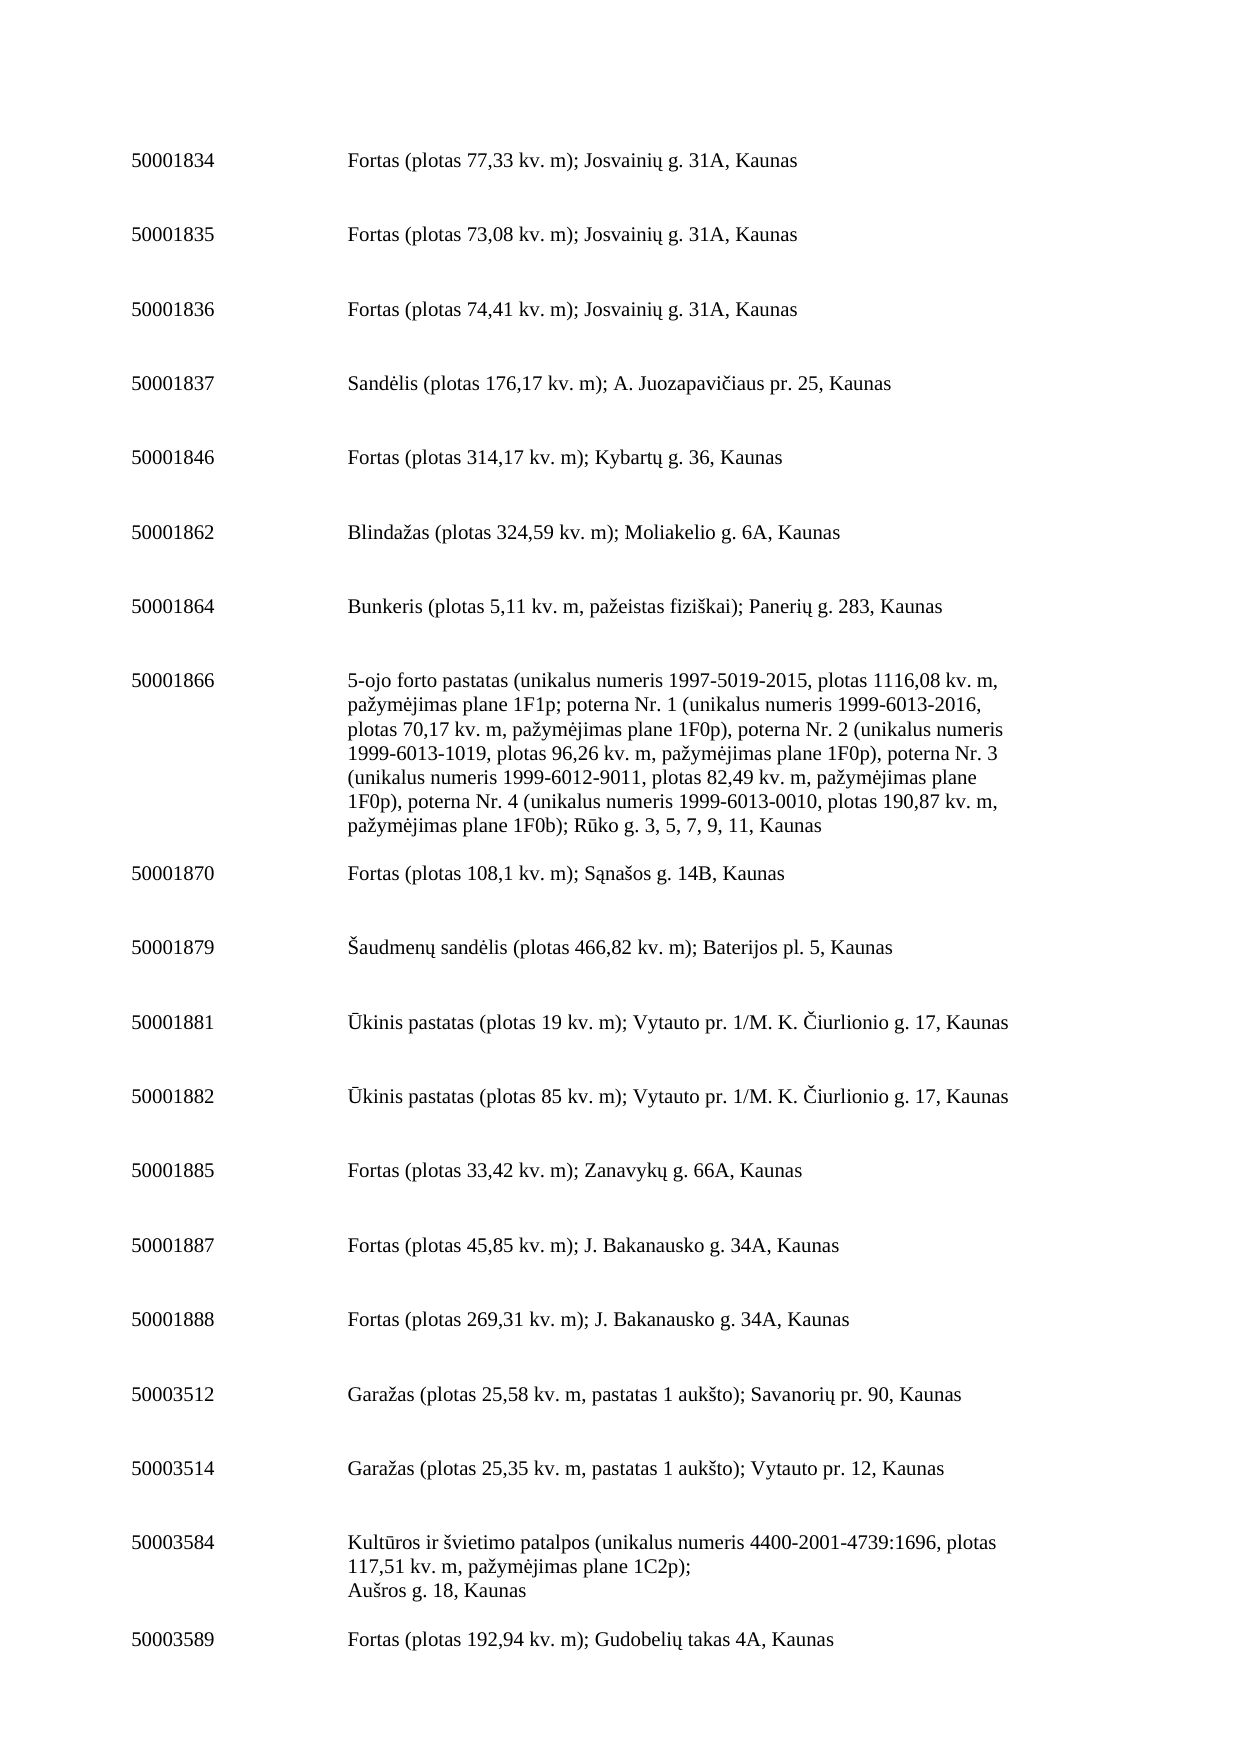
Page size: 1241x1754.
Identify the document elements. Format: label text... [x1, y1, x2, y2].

table_cell [101, 1358, 114, 1381]
table_cell [101, 986, 114, 1009]
table_cell [101, 861, 114, 911]
table_cell [1193, 1381, 1211, 1432]
table_cell [1155, 911, 1164, 935]
table_cell [1037, 1307, 1074, 1357]
table_cell [101, 1084, 114, 1134]
table_cell [1081, 1381, 1148, 1432]
table_cell [1155, 935, 1164, 986]
table_cell [1155, 986, 1164, 1009]
table_cell [1193, 1010, 1211, 1060]
table_cell [1155, 273, 1164, 296]
table_cell [1164, 198, 1170, 222]
table_cell [1170, 644, 1192, 668]
table_cell [1081, 296, 1148, 347]
table_cell [1081, 1233, 1148, 1283]
table_cell [1193, 935, 1211, 986]
table_cell [115, 1283, 1155, 1307]
table_cell 50001879 [115, 935, 336, 986]
table_cell [1077, 668, 1081, 837]
table_cell [101, 1283, 114, 1307]
table_cell [1170, 570, 1192, 594]
table_cell [1170, 1010, 1192, 1060]
table_cell [1081, 445, 1148, 496]
table_cell [1077, 1381, 1081, 1432]
table_cell [115, 1358, 1155, 1381]
table_cell [1148, 296, 1155, 347]
table_cell [1193, 347, 1211, 371]
table_cell [1155, 1060, 1164, 1084]
table_cell [1164, 837, 1170, 861]
table_cell [1077, 594, 1081, 644]
table_cell [1155, 520, 1164, 570]
table_cell [1170, 445, 1192, 496]
table_cell [115, 1060, 1155, 1084]
table_cell [1170, 496, 1192, 519]
table_cell [1077, 935, 1081, 986]
table_cell [115, 644, 1155, 668]
table_cell [115, 1603, 1155, 1626]
table_cell Fortas (plotas 314,17 kv. m); Kybartų g. 36, Kaunas [336, 445, 1037, 496]
table_cell [101, 273, 114, 296]
table_cell Sandėlis (plotas 176,17 kv. m); A. Juozapavičiaus pr. 25, Kaunas [336, 371, 1037, 421]
table_cell [1037, 861, 1074, 911]
table_cell 50001834 [115, 148, 336, 198]
table_cell [1170, 935, 1192, 986]
table_cell [1037, 594, 1074, 644]
table_cell [115, 496, 1155, 519]
table_cell [101, 1456, 114, 1506]
table_cell [1170, 347, 1192, 371]
table_cell [1155, 1158, 1164, 1209]
table_cell 50003584 [115, 1530, 336, 1602]
table_cell [1148, 1307, 1155, 1357]
table_cell Ūkinis pastatas (plotas 19 kv. m); Vytauto pr. 1/M. K. Čiurlionio g. 17, Kaunas [336, 1010, 1037, 1060]
table_cell [101, 296, 114, 347]
table_cell [1155, 347, 1164, 371]
table_cell [1170, 421, 1192, 445]
table_cell 50003514 [115, 1456, 336, 1506]
table_cell [1077, 520, 1081, 570]
table_cell [1155, 1283, 1164, 1307]
table_cell [1077, 1626, 1081, 1677]
table_cell 50001887 [115, 1233, 336, 1283]
table_cell [115, 837, 1155, 861]
table_cell [1155, 1506, 1164, 1530]
table_cell [1037, 1456, 1074, 1506]
table_cell [101, 222, 114, 272]
table_cell [101, 445, 114, 496]
table_cell [1081, 371, 1148, 421]
table_cell [1164, 1307, 1170, 1357]
table_cell [1037, 935, 1074, 986]
table_cell Garažas (plotas 25,58 kv. m, pastatas 1 aukšto); Savanorių pr. 90, Kaunas [336, 1381, 1037, 1432]
table_cell [1077, 861, 1081, 911]
table_cell [101, 837, 114, 861]
table_cell [1164, 421, 1170, 445]
table_cell [1081, 1530, 1148, 1602]
table_cell [1077, 1233, 1081, 1283]
table_cell [1164, 1626, 1170, 1677]
table_cell Fortas (plotas 45,85 kv. m); J. Bakanausko g. 34A, Kaunas [336, 1233, 1037, 1283]
table_cell Garažas (plotas 25,35 kv. m, pastatas 1 aukšto); Vytauto pr. 12, Kaunas [336, 1456, 1037, 1506]
table_cell [1155, 837, 1164, 861]
table_cell [1193, 911, 1211, 935]
table_cell [1164, 1233, 1170, 1283]
table_cell [1037, 371, 1074, 421]
table_cell Bunkeris (plotas 5,11 kv. m, pažeistas fiziškai); Panerių g. 283, Kaunas [336, 594, 1037, 644]
table_cell [101, 570, 114, 594]
table_cell [1081, 148, 1148, 198]
table_cell [1193, 1283, 1211, 1307]
table_cell [101, 198, 114, 222]
table_cell [101, 148, 114, 198]
table_cell [1193, 421, 1211, 445]
table_cell [1148, 1158, 1155, 1209]
table_cell [1164, 1283, 1170, 1307]
table_cell [115, 198, 1155, 222]
table_cell [1164, 1506, 1170, 1530]
table_cell [1081, 1626, 1148, 1677]
table_cell [1170, 1233, 1192, 1283]
table_cell [101, 1506, 114, 1530]
table_cell [1077, 1456, 1081, 1506]
table_cell [1155, 445, 1164, 496]
table_cell 50003589 [115, 1626, 336, 1677]
table_cell [1155, 421, 1164, 445]
table_cell [101, 1209, 114, 1233]
table_cell [1077, 1010, 1081, 1060]
table_cell [1164, 148, 1170, 198]
table_cell [1164, 371, 1170, 421]
table_cell [1164, 1358, 1170, 1381]
table_cell [1148, 1456, 1155, 1506]
table_cell [1164, 1456, 1170, 1506]
table_cell [1170, 148, 1192, 198]
table_cell [1193, 1209, 1211, 1233]
table_cell [1193, 570, 1211, 594]
table_cell [1148, 1530, 1155, 1602]
table_cell 50001866 [115, 668, 336, 837]
table_cell [101, 1134, 114, 1158]
table_cell [1077, 296, 1081, 347]
table_cell [1193, 837, 1211, 861]
table_cell [1148, 520, 1155, 570]
table_cell [1164, 1432, 1170, 1456]
table_cell [1193, 1307, 1211, 1357]
table_cell [101, 1432, 114, 1456]
table_cell 50001881 [115, 1010, 336, 1060]
table_cell [1164, 347, 1170, 371]
table_cell [1037, 296, 1074, 347]
table_cell [1170, 371, 1192, 421]
table_cell [1077, 1158, 1081, 1209]
table_cell [1081, 1307, 1148, 1357]
table_cell [1193, 1456, 1211, 1506]
table_cell 50001870 [115, 861, 336, 911]
table_cell [1164, 1084, 1170, 1134]
table_cell [1170, 911, 1192, 935]
table_cell [1081, 1084, 1148, 1134]
table_cell 5-ojo forto pastatas (unikalus numeris 1997-5019-2015, plotas 1116,08 kv. m, pažymėjimas plane 1F1p; poterna Nr. 1 (unikalus numeris 1999-6013-2016, plotas 70,17 kv. m, pažymėjimas plane 1F0p), poterna Nr. 2 (unikalus numeris 1999-6013-1019, plotas 96,26 kv. m, pažymėjimas plane 1F0p), poterna Nr. 3 (unikalus numeris 1999-6012-9011, plotas 82,49 kv. m, pažymėjimas plane 1F0p), poterna Nr. 4 (unikalus numeris 1999-6013-0010, plotas 190,87 kv. m, pažymėjimas plane 1F0b); Rūko g. 3, 5, 7, 9, 11, Kaunas [336, 668, 1037, 837]
table_cell [1155, 1307, 1164, 1357]
table_cell Ūkinis pastatas (plotas 85 kv. m); Vytauto pr. 1/M. K. Čiurlionio g. 17, Kaunas [336, 1084, 1037, 1134]
table_cell [1155, 1209, 1164, 1233]
table_cell [1148, 222, 1155, 272]
table_cell [1193, 296, 1211, 347]
table_cell [1170, 1134, 1192, 1158]
table_cell [1081, 1456, 1148, 1506]
table_cell [1155, 1084, 1164, 1134]
table_cell [1193, 1506, 1211, 1530]
table_cell [1155, 1603, 1164, 1626]
table_cell [1193, 1603, 1211, 1626]
table_cell [1148, 148, 1155, 198]
table_cell [101, 1010, 114, 1060]
table_cell Fortas (plotas 73,08 kv. m); Josvainių g. 31A, Kaunas [336, 222, 1037, 272]
table_cell [1148, 1233, 1155, 1283]
table_cell [1193, 1158, 1211, 1209]
table_cell [1164, 1603, 1170, 1626]
table_cell [1193, 1134, 1211, 1158]
table_cell [1037, 445, 1074, 496]
table_cell [1077, 1084, 1081, 1134]
table_cell [1170, 1506, 1192, 1530]
table_cell 50001885 [115, 1158, 336, 1209]
table_cell Fortas (plotas 77,33 kv. m); Josvainių g. 31A, Kaunas [336, 148, 1037, 198]
table_cell [1170, 1209, 1192, 1233]
table_cell [1081, 222, 1148, 272]
table_cell 50001836 [115, 296, 336, 347]
table_cell [115, 421, 1155, 445]
table_cell [101, 911, 114, 935]
table_cell [1081, 1158, 1148, 1209]
table_cell [1155, 570, 1164, 594]
table_cell Šaudmenų sandėlis (plotas 466,82 kv. m); Baterijos pl. 5, Kaunas [336, 935, 1037, 986]
table_cell [1170, 837, 1192, 861]
table_cell [1037, 1233, 1074, 1283]
table_cell [1077, 445, 1081, 496]
table_cell [1193, 1358, 1211, 1381]
table_cell [1170, 1060, 1192, 1084]
table_cell [1164, 520, 1170, 570]
table_cell [1170, 1603, 1192, 1626]
table_cell [1081, 668, 1148, 837]
table_cell [1155, 594, 1164, 644]
table_cell 50001846 [115, 445, 336, 496]
table_cell [1193, 1626, 1211, 1677]
table_cell [115, 1506, 1155, 1530]
table_cell [1164, 1134, 1170, 1158]
table_cell [1155, 1134, 1164, 1158]
table_cell 50001862 [115, 520, 336, 570]
table_cell [1077, 148, 1081, 198]
table_cell [1148, 371, 1155, 421]
table_cell [1155, 668, 1164, 837]
table_cell [101, 1626, 114, 1677]
table_cell 50001882 [115, 1084, 336, 1134]
table_cell [1164, 1060, 1170, 1084]
table_cell Kultūros ir švietimo patalpos (unikalus numeris 4400-2001-4739:1696, plotas 117,51 kv. m, pažymėjimas plane 1C2p); Aušros g. 18, Kaunas [336, 1530, 1037, 1602]
table_cell [1170, 296, 1192, 347]
table_cell [1155, 371, 1164, 421]
table_cell [1170, 1626, 1192, 1677]
table_cell [1155, 198, 1164, 222]
table_cell [1164, 1209, 1170, 1233]
table_cell [1164, 644, 1170, 668]
table_cell [1037, 1158, 1074, 1209]
table_cell [1155, 1456, 1164, 1506]
table_cell [1148, 594, 1155, 644]
table_cell [1155, 1381, 1164, 1432]
table_cell Blindažas (plotas 324,59 kv. m); Moliakelio g. 6A, Kaunas [336, 520, 1037, 570]
table_cell Fortas (plotas 269,31 kv. m); J. Bakanausko g. 34A, Kaunas [336, 1307, 1037, 1357]
table_cell [1037, 668, 1074, 837]
table_cell [1077, 1530, 1081, 1602]
table_cell [1081, 594, 1148, 644]
table_cell [1193, 594, 1211, 644]
table_cell [1155, 1358, 1164, 1381]
table_cell [1164, 296, 1170, 347]
table_cell [1077, 371, 1081, 421]
table_cell 50001888 [115, 1307, 336, 1357]
table_cell [1037, 222, 1074, 272]
table_cell [1193, 273, 1211, 296]
table_cell [1081, 520, 1148, 570]
table_cell [101, 520, 114, 570]
table_cell [1170, 861, 1192, 911]
table_cell [1164, 986, 1170, 1009]
table_cell [1155, 1530, 1164, 1602]
table_cell [1037, 520, 1074, 570]
table_cell [1193, 496, 1211, 519]
table_cell [1170, 198, 1192, 222]
table_cell [1193, 222, 1211, 272]
table_cell [115, 1134, 1155, 1158]
table_cell [1148, 668, 1155, 837]
table_cell [1155, 861, 1164, 911]
table_cell [1164, 570, 1170, 594]
table_cell [115, 986, 1155, 1009]
table_cell [1193, 520, 1211, 570]
table_cell [1077, 1307, 1081, 1357]
table_cell [1155, 148, 1164, 198]
table_cell [1155, 644, 1164, 668]
table_cell [1037, 1010, 1074, 1060]
table_cell [1193, 198, 1211, 222]
table_cell Fortas (plotas 74,41 kv. m); Josvainių g. 31A, Kaunas [336, 296, 1037, 347]
table_cell [1193, 986, 1211, 1009]
table_cell [101, 935, 114, 986]
table_cell [101, 1158, 114, 1209]
table_cell [101, 1603, 114, 1626]
table_cell [1164, 1158, 1170, 1209]
table_cell [1170, 1084, 1192, 1134]
table_cell [1081, 1010, 1148, 1060]
table_cell [1170, 1432, 1192, 1456]
table_cell [1193, 861, 1211, 911]
table_cell [1193, 371, 1211, 421]
table_cell [115, 570, 1155, 594]
table_cell [1193, 1084, 1211, 1134]
table_cell [1193, 445, 1211, 496]
table_cell [1148, 1381, 1155, 1432]
table_cell [101, 496, 114, 519]
table_cell [101, 668, 114, 837]
table_cell [101, 371, 114, 421]
table_cell [115, 1209, 1155, 1233]
table_cell [1170, 1381, 1192, 1432]
table_cell [1164, 668, 1170, 837]
table_cell [115, 911, 1155, 935]
table_cell [101, 421, 114, 445]
table_cell [101, 1381, 114, 1432]
table_cell [1193, 148, 1211, 198]
table_cell 50003512 [115, 1381, 336, 1432]
table_cell [1170, 520, 1192, 570]
table_cell [1193, 1060, 1211, 1084]
table_cell [1164, 445, 1170, 496]
table_cell [1037, 1530, 1074, 1602]
table_cell [1155, 296, 1164, 347]
table_cell [1170, 1456, 1192, 1506]
table_cell [1193, 1530, 1211, 1602]
table_cell [1164, 911, 1170, 935]
table_cell [1081, 935, 1148, 986]
table_cell [1148, 861, 1155, 911]
table_cell [1170, 1158, 1192, 1209]
table_cell [1170, 1307, 1192, 1357]
table_cell [1170, 594, 1192, 644]
table_cell [101, 1233, 114, 1283]
table_cell [1164, 1530, 1170, 1602]
table_cell [1164, 1010, 1170, 1060]
table_cell [1170, 1358, 1192, 1381]
table_cell [1155, 1010, 1164, 1060]
table_cell [1077, 222, 1081, 272]
table_cell [1193, 644, 1211, 668]
table_cell Fortas (plotas 33,42 kv. m); Zanavykų g. 66A, Kaunas [336, 1158, 1037, 1209]
table_cell [1148, 1084, 1155, 1134]
table_cell [1164, 496, 1170, 519]
table_cell [101, 1530, 114, 1602]
table_cell [1037, 1084, 1074, 1134]
table_cell [115, 1432, 1155, 1456]
table_cell [115, 347, 1155, 371]
table_cell [1081, 861, 1148, 911]
table_cell [1164, 935, 1170, 986]
table_cell [1148, 935, 1155, 986]
table_cell [1155, 496, 1164, 519]
table_cell [101, 1307, 114, 1357]
table_cell [1155, 1626, 1164, 1677]
table_cell [1148, 1010, 1155, 1060]
table_cell [1193, 1432, 1211, 1456]
table_cell [1164, 594, 1170, 644]
table_cell 50001864 [115, 594, 336, 644]
table_cell [101, 594, 114, 644]
table_cell [1037, 1626, 1074, 1677]
table_cell [1155, 1233, 1164, 1283]
table_cell [1164, 1381, 1170, 1432]
table_cell [1155, 222, 1164, 272]
table_cell [1148, 445, 1155, 496]
table_cell [1193, 668, 1211, 837]
table_cell 50001837 [115, 371, 336, 421]
table_cell [101, 1060, 114, 1084]
table_cell [1193, 1233, 1211, 1283]
table_cell [1170, 986, 1192, 1009]
table_cell [1037, 148, 1074, 198]
table_cell [1037, 1381, 1074, 1432]
table_cell [1170, 222, 1192, 272]
table_cell [1170, 668, 1192, 837]
table_cell [1170, 1530, 1192, 1602]
table_cell Fortas (plotas 192,94 kv. m); Gudobelių takas 4A, Kaunas [336, 1626, 1037, 1677]
table_cell [1164, 222, 1170, 272]
table_cell [101, 347, 114, 371]
table_cell [1164, 861, 1170, 911]
table_cell [101, 644, 114, 668]
table_cell [1148, 1626, 1155, 1677]
table_cell Fortas (plotas 108,1 kv. m); Sąnašos g. 14B, Kaunas [336, 861, 1037, 911]
table_cell [1155, 1432, 1164, 1456]
table_cell [115, 273, 1155, 296]
table_cell 50001835 [115, 222, 336, 272]
table_cell [1164, 273, 1170, 296]
table_cell [1170, 1283, 1192, 1307]
table_cell [1170, 273, 1192, 296]
